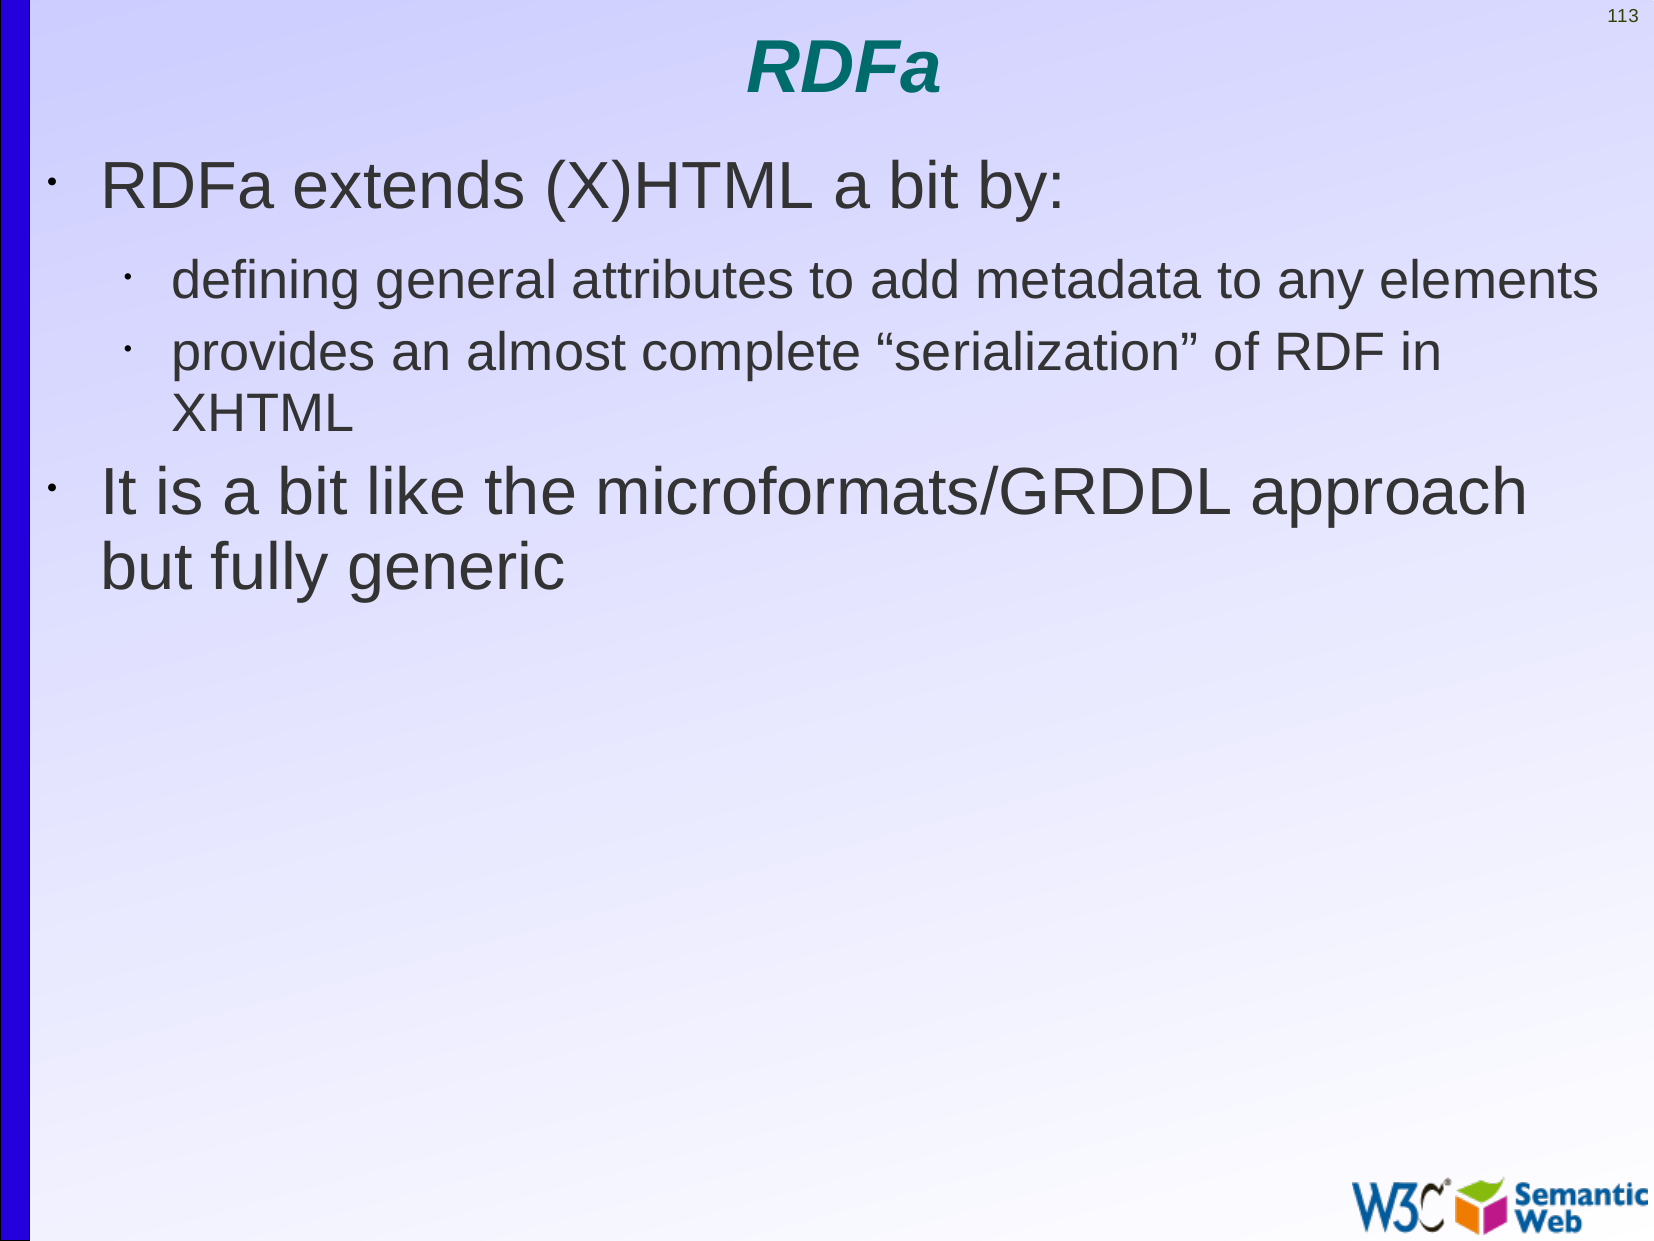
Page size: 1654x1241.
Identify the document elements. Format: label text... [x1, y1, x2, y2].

list RDFa extends (X)HTML a bit by: defining general attributes to add metadata to any elements provides an almost complete “serialization” of RDF in XHTML It is a bit like the microformats/GRDDL approach but fully generic [29, 147, 1624, 893]
title RDFa [0, 5, 1654, 125]
picture [1352, 1175, 1648, 1235]
